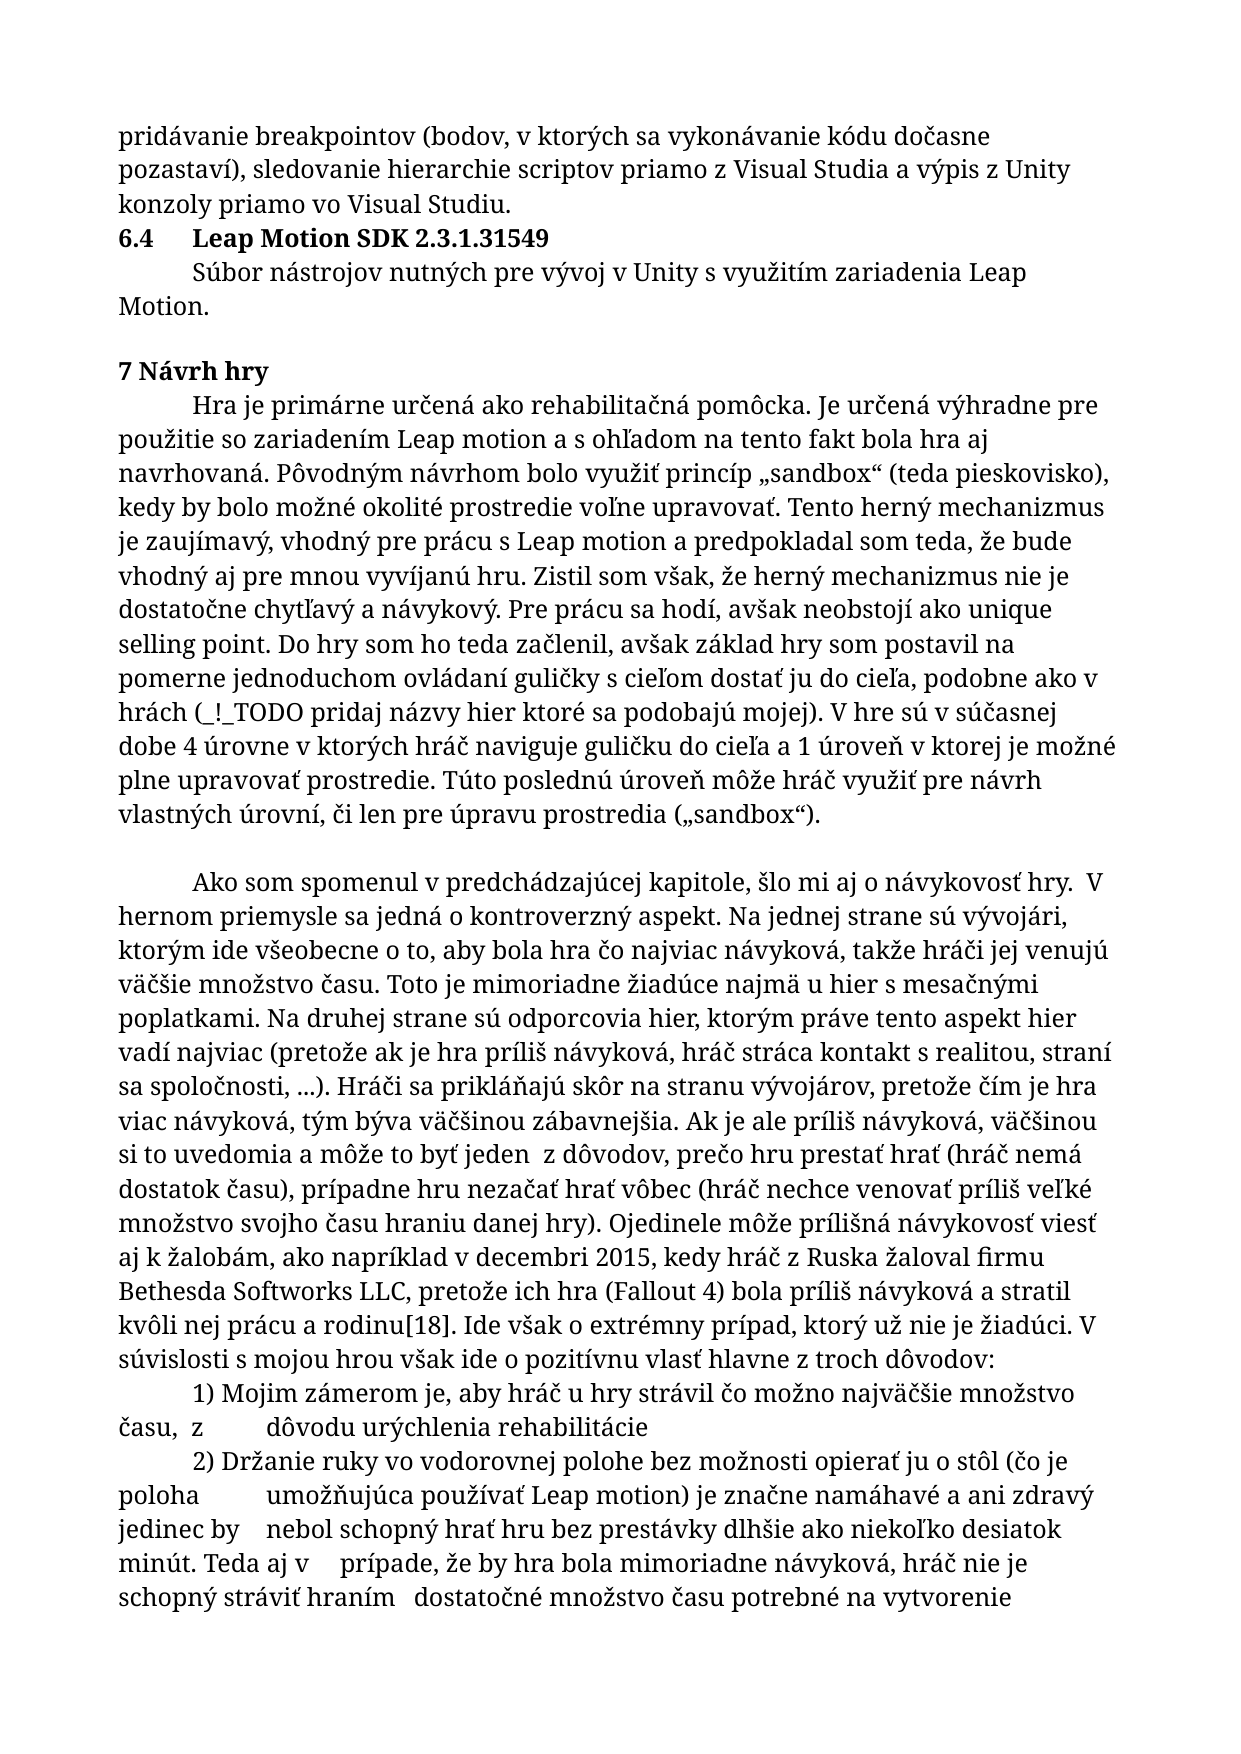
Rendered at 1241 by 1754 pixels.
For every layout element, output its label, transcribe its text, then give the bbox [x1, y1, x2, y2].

text 2) Držanie ruky vo vodorovnej polohe bez možnosti opierať ju o stôl (čo je poloha umožňujúca používať Leap motion) je značne namáhavé a ani zdravý jedinec by nebol schopný hrať hru bez prestávky dlhšie ako niekoľko desiatok minút. Teda aj v prípade, že by hra bola mimoriadne návyková, hráč nie je schopný stráviť hraním dostatočné množstvo času potrebné na vytvorenie [118, 1444, 1122, 1614]
list Súbor nástrojov nutných pre vývoj v Unity s využitím zariadenia Leap Motion. [118, 254, 1122, 322]
text Ako som spomenul v predchádzajúcej kapitole, šlo mi aj o návykovosť hry. V hernom priemysle sa jedná o kontroverzný aspekt. Na jednej strane sú vývojári, ktorým ide všeobecne o to, aby bola hra čo najviac návyková, takže hráči jej venujú väčšie množstvo času. Toto je mimoriadne žiadúce najmä u hier s mesačnými poplatkami. Na druhej strane sú odporcovia hier, ktorým práve tento aspekt hier vadí najviac (pretože ak je hra príliš návyková, hráč stráca kontakt s realitou, straní sa spoločnosti, ...). Hráči sa prikláňajú skôr na stranu vývojárov, pretože čím je hra viac návyková, tým býva väčšinou zábavnejšia. Ak je ale príliš návyková, väčšinou si to uvedomia a môže to byť jeden z dôvodov, prečo hru prestať hrať (hráč nemá dostatok času), prípadne hru nezačať hrať vôbec (hráč nechce venovať príliš veľké množstvo svojho času hraniu danej hry). Ojedinele môže prílišná návykovosť viesť aj k žalobám, ako napríklad v decembri 2015, kedy hráč z Ruska žaloval firmu Bethesda Softworks LLC, pretože ich hra (Fallout 4) bola príliš návyková a stratil kvôli nej prácu a rodinu[18]. Ide však o extrémny prípad, ktorý už nie je žiadúci. V súvislosti s mojou hrou však ide o pozitívnu vlasť hlavne z troch dôvodov: [118, 865, 1122, 1376]
text 7 Návrh hry [118, 354, 1122, 388]
text Hra je primárne určená ako rehabilitačná pomôcka. Je určená výhradne pre použitie so zariadením Leap motion a s ohľadom na tento fakt bola hra aj navrhovaná. Pôvodným návrhom bolo využiť princíp „sandbox“ (teda pieskovisko), kedy by bolo možné okolité prostredie voľne upravovať. Tento herný mechanizmus je zaujímavý, vhodný pre prácu s Leap motion a predpokladal som teda, že bude vhodný aj pre mnou vyvíjanú hru. Zistil som však, že herný mechanizmus nie je dostatočne chytľavý a návykový. Pre prácu sa hodí, avšak neobstojí ako unique selling point. Do hry som ho teda začlenil, avšak základ hry som postavil na pomerne jednoduchom ovládaní guličky s cieľom dostať ju do cieľa, podobne ako v hrách (_!_TODO pridaj názvy hier ktoré sa podobajú mojej). V hre sú v súčasnej dobe 4 úrovne v ktorých hráč naviguje guličku do cieľa a 1 úroveň v ktorej je možné plne upravovať prostredie. Túto poslednú úroveň môže hráč využiť pre návrh vlastných úrovní, či len pre úpravu prostredia („sandbox“). [118, 388, 1122, 831]
text 1) Mojim zámerom je, aby hráč u hry strávil čo možno najväčšie množstvo času, z dôvodu urýchlenia rehabilitácie [118, 1376, 1122, 1444]
list pridávanie breakpointov (bodov, v ktorých sa vykonávanie kódu dočasne pozastaví), sledovanie hierarchie scriptov priamo z Visual Studia a výpis z Unity konzoly priamo vo Visual Studiu. [118, 118, 1122, 220]
list 6.4 Leap Motion SDK 2.3.1.31549 [118, 220, 1122, 254]
